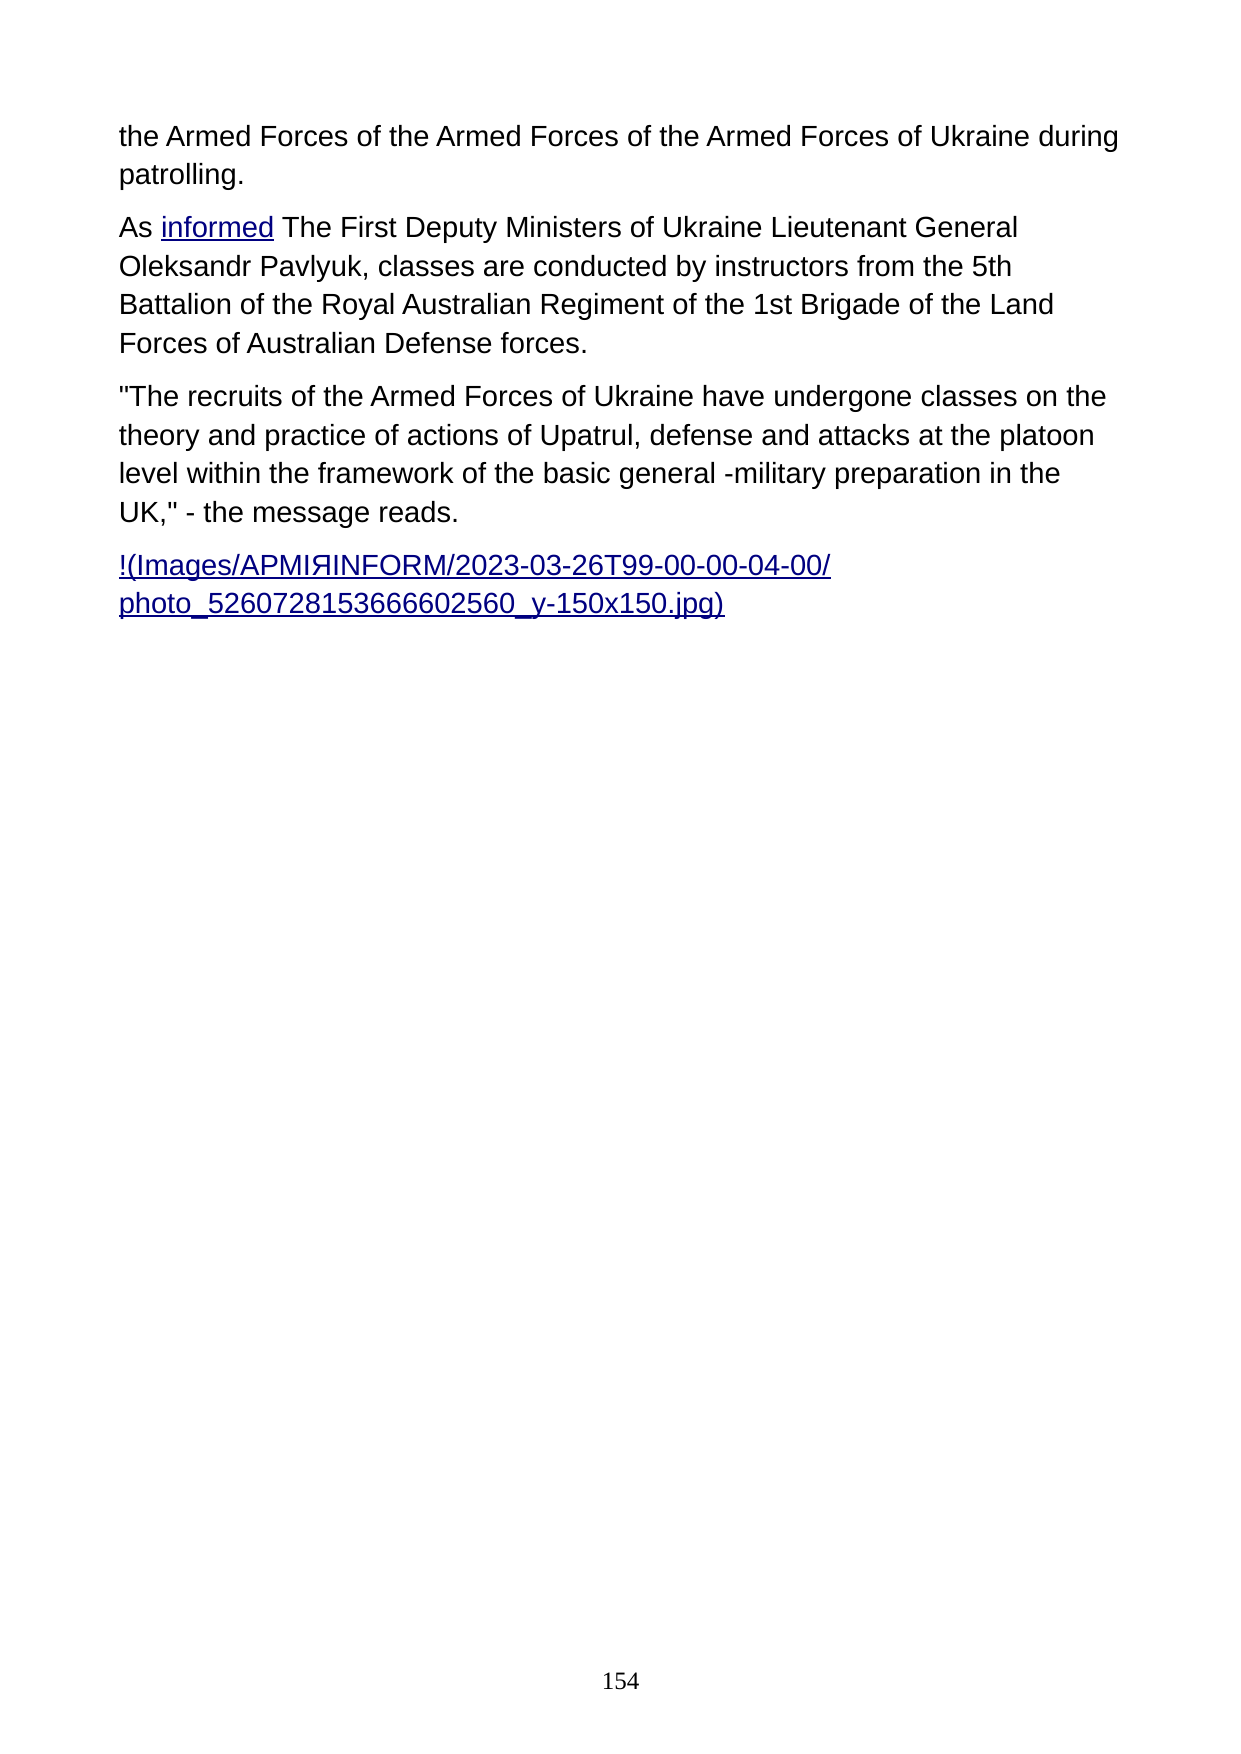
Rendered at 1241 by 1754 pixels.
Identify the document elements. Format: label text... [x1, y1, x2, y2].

text "The recruits of the Armed Forces of Ukraine have undergone classes on the theory and practice of actions of Upatrul, defense and attacks at the platoon level within the framework of the basic general -military preparation in the UK," - the message reads. [118, 379, 1122, 528]
text the Armed Forces of the Armed Forces of the Armed Forces of Ukraine during patrolling. [118, 118, 1122, 191]
text !(Images/AРМІЯINFORM/2023-03-26T99-00-00-04-00/photo_5260728153666602560_y-150x150.jpg) [118, 548, 1122, 620]
text As informed The First Deputy Ministers of Ukraine Lieutenant General Oleksandr Pavlyuk, classes are conducted by instructors from the 5th Battalion of the Royal Australian Regiment of the 1st Brigade of the Land Forces of Australian Defense forces. [118, 210, 1122, 359]
